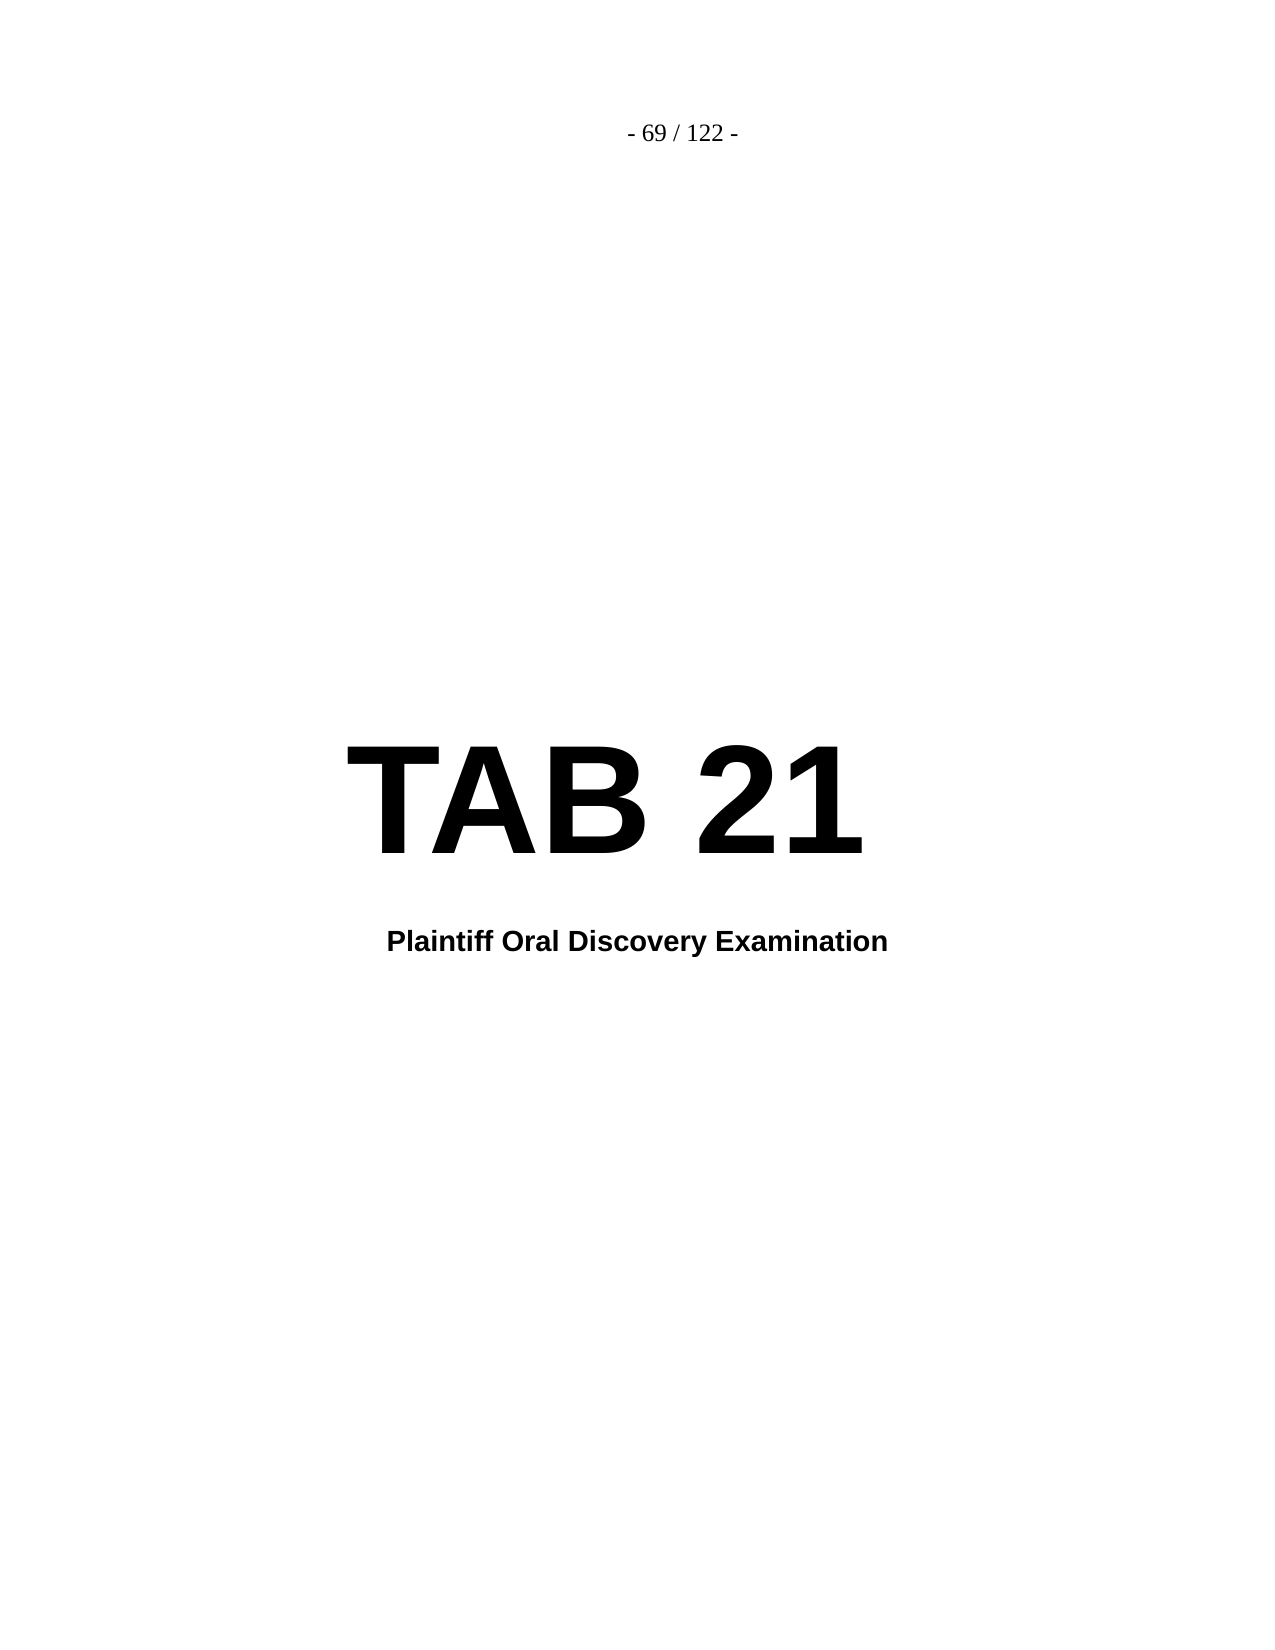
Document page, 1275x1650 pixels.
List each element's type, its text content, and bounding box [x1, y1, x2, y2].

subtitle Plaintiff Oral Discovery Examination [118, 924, 1157, 957]
